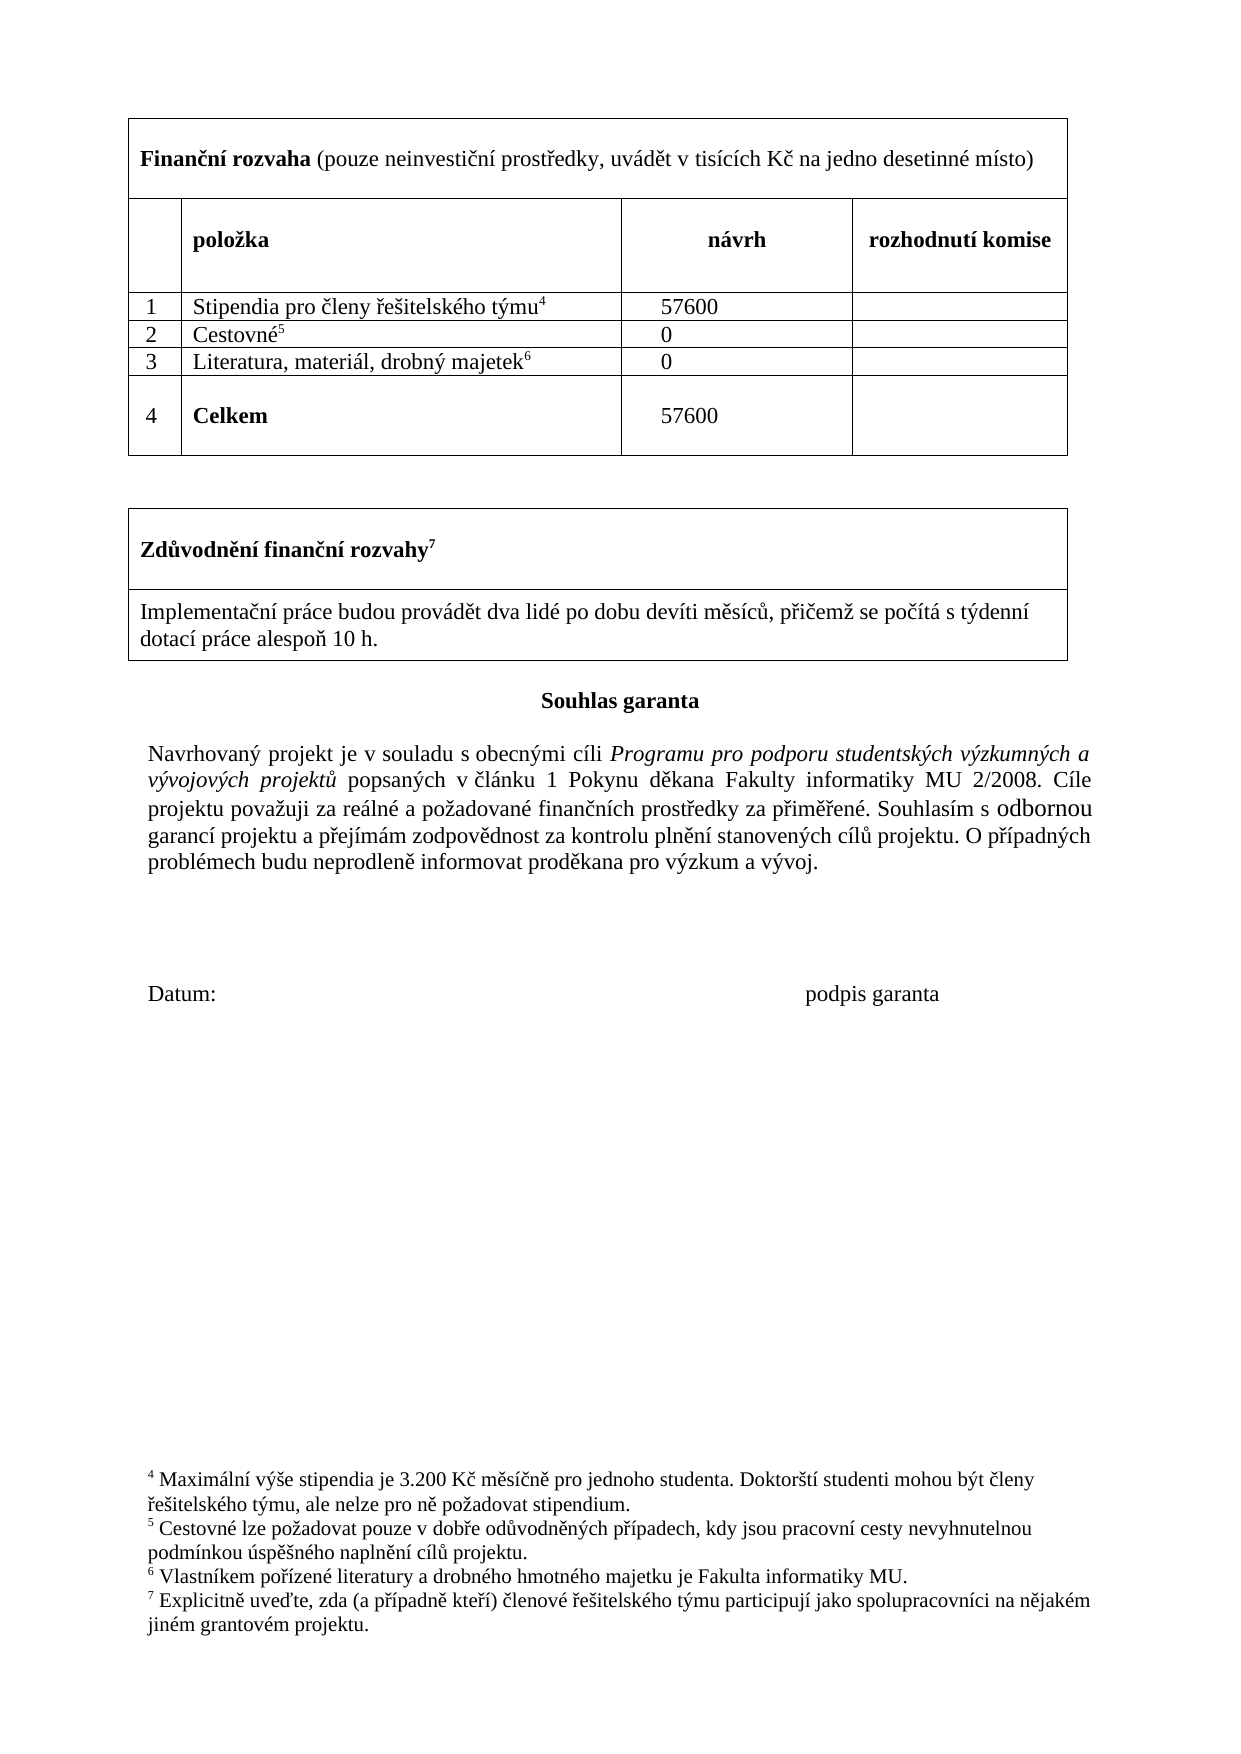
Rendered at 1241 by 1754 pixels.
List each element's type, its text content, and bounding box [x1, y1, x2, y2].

table_header Zdůvodnění finanční rozvahy [129, 509, 1067, 588]
table_cell Cestovné [182, 321, 621, 347]
table_cell [853, 321, 1067, 347]
table_cell Literatura, materiál, drobný majetek [182, 348, 621, 374]
text Navrhovaný projekt je v souladu s obecnými cíli Programu pro podporu studentských výzkumných a vývojových projektů popsaných v článku 1 Pokynu děkana Fakulty informatiky MU 2/2008. Cíle projektu považuji za reálné a požadované finančních prostředky za přiměřené. Souhlasím s odbornou garancí projektu a přejímám zodpovědnost za kontrolu plnění stanovených cílů projektu. O případných problémech budu neprodleně informovat proděkana pro výzkum a vývoj. [148, 740, 1092, 874]
text Datum: podpis garanta [148, 980, 1092, 1006]
table_cell [853, 376, 1067, 454]
table_cell [853, 348, 1067, 374]
table_header Finanční rozvaha (pouze neinvestiční prostředky, uvádět v tisících Kč na jedno desetinné místo) [129, 119, 1067, 198]
table_cell 57600 [622, 376, 852, 454]
table_cell [853, 293, 1067, 320]
table_cell 3 [129, 348, 181, 374]
table_cell 4 [129, 376, 181, 454]
table_cell Celkem [182, 376, 621, 454]
table_cell 57600 [622, 293, 852, 320]
table_cell 0 [622, 321, 852, 347]
table_cell položka [182, 199, 621, 292]
text Souhlas garanta [148, 687, 1092, 714]
table_cell 1 [129, 293, 181, 320]
table_cell Stipendia pro členy řešitelského týmu [182, 293, 621, 320]
table_cell Implementační práce budou provádět dva lidé po dobu devíti měsíců, přičemž se počítá s týdenní dotací práce alespoň 10 h. [129, 590, 1067, 660]
table_cell [129, 199, 181, 292]
table_cell návrh [622, 199, 852, 292]
table_cell 0 [622, 348, 852, 374]
table_cell rozhodnutí komise [853, 199, 1067, 292]
table_cell 2 [129, 321, 181, 347]
